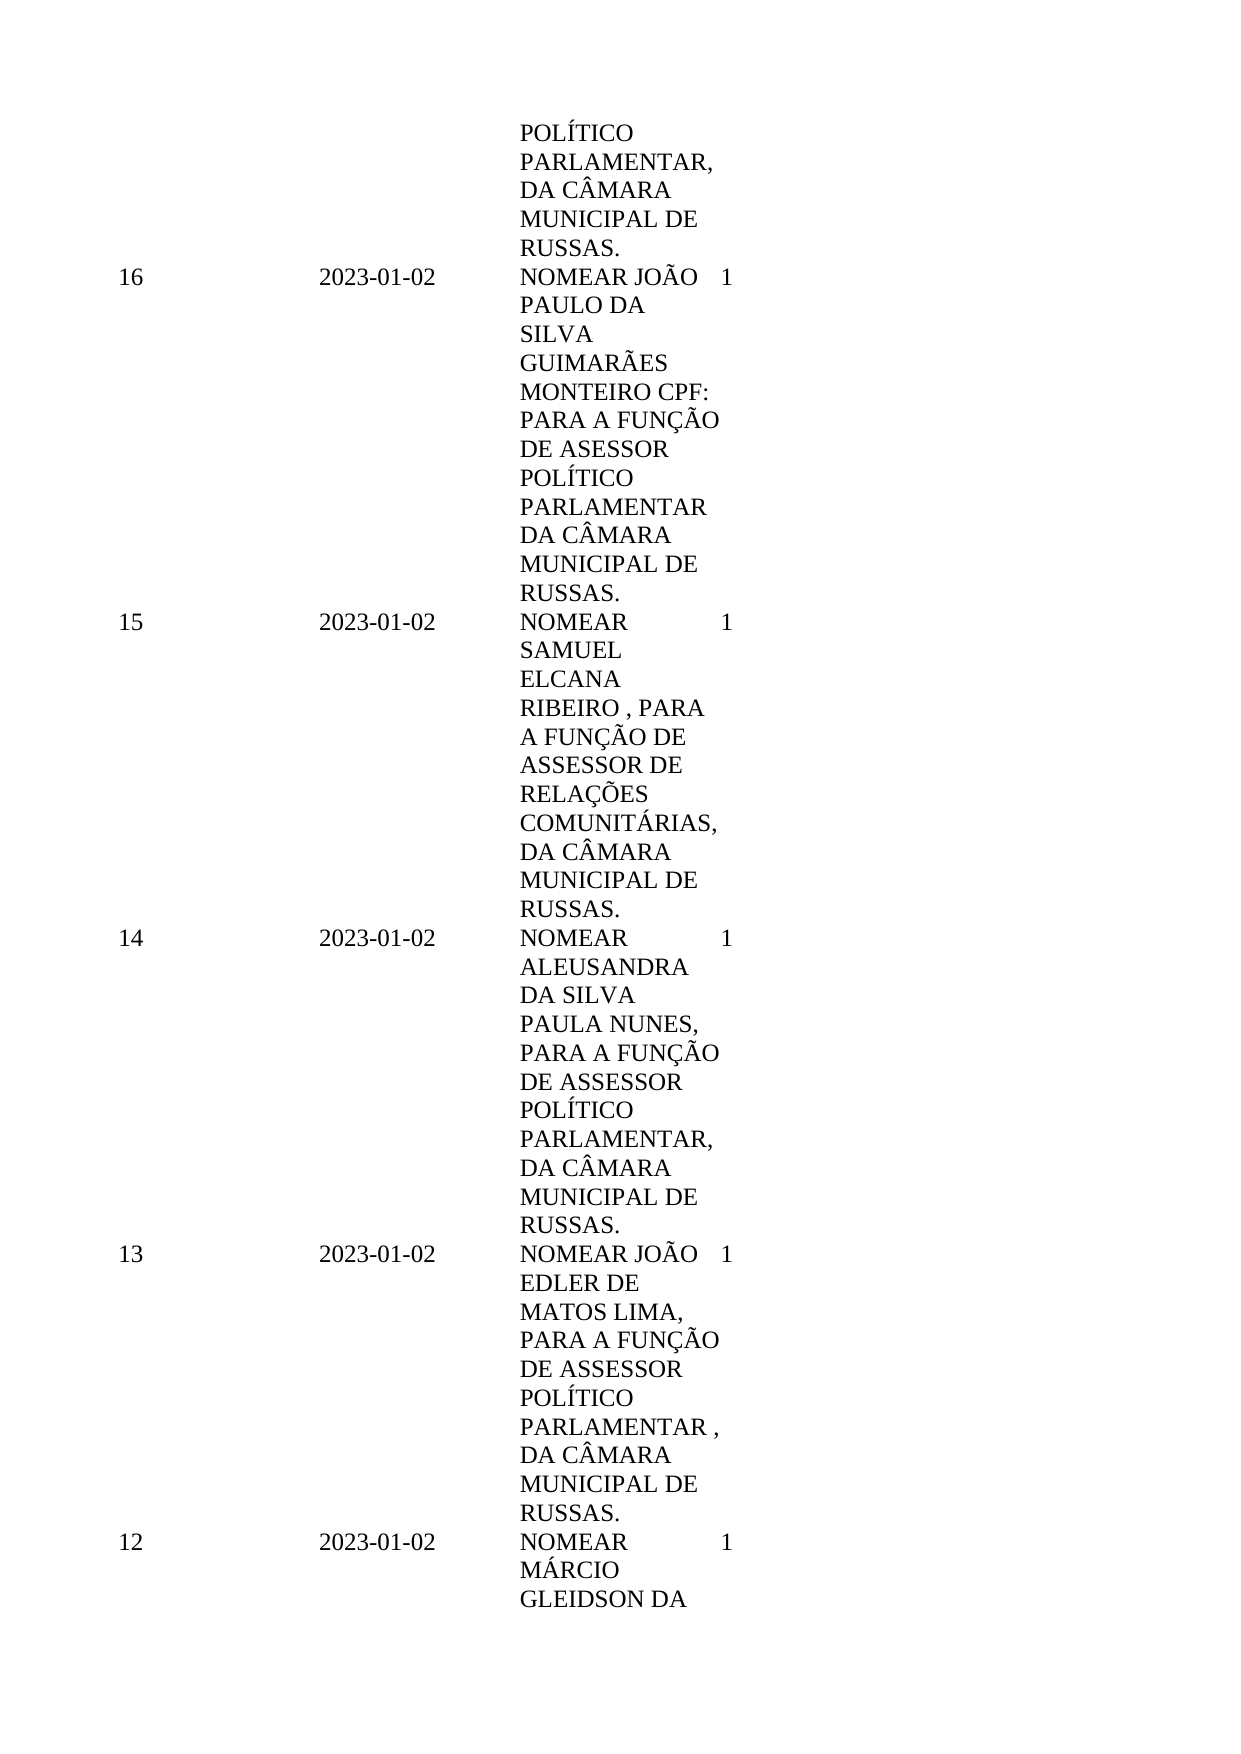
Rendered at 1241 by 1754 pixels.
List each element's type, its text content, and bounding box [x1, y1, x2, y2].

table_cell 2023-01-02 [319, 1527, 519, 1613]
table_cell [319, 118, 519, 262]
table_cell 16 [118, 262, 319, 607]
table_cell NOMEAR JOÃO EDLER DE MATOS LIMA, PARA A FUNÇÃO DE ASSESSOR POLÍTICO PARLAMENTAR , DA CÂMARA MUNICIPAL DE RUSSAS. [520, 1239, 720, 1527]
table_cell 14 [118, 923, 319, 1239]
table_cell 2023-01-02 [319, 923, 519, 1239]
table_cell 1 [720, 923, 921, 1239]
table_cell 2023-01-02 [319, 1239, 519, 1527]
table_cell [921, 607, 1122, 923]
table_cell [921, 923, 1122, 1239]
table_cell 15 [118, 607, 319, 923]
table_cell NOMEAR JOÃO PAULO DA SILVA GUIMARÃES MONTEIRO CPF: PARA A FUNÇÃO DE ASESSOR POLÍTICO PARLAMENTAR DA CÂMARA MUNICIPAL DE RUSSAS. [520, 262, 720, 607]
table_cell [118, 118, 319, 262]
table_cell 1 [720, 1239, 921, 1527]
table_cell 13 [118, 1239, 319, 1527]
table_cell 1 [720, 1527, 921, 1613]
table_cell 2023-01-02 [319, 607, 519, 923]
table_cell POLÍTICO PARLAMENTAR,DA CÂMARA MUNICIPAL DE RUSSAS. [520, 118, 720, 262]
table_cell [921, 118, 1122, 262]
table_cell 1 [720, 262, 921, 607]
table_cell NOMEAR ALEUSANDRA DA SILVA PAULA NUNES, PARA A FUNÇÃO DE ASSESSOR POLÍTICO PARLAMENTAR, DA CÂMARA MUNICIPAL DE RUSSAS. [520, 923, 720, 1239]
table_cell [720, 118, 921, 262]
table_cell [921, 1527, 1122, 1613]
table_cell [921, 262, 1122, 607]
table_cell NOMEAR SAMUEL ELCANA RIBEIRO , PARA A FUNÇÃO DE ASSESSOR DE RELAÇÕES COMUNITÁRIAS, DA CÂMARA MUNICIPAL DE RUSSAS. [520, 607, 720, 923]
table_cell 12 [118, 1527, 319, 1613]
table_cell [921, 1239, 1122, 1527]
table_cell 1 [720, 607, 921, 923]
table_cell NOMEAR MÁRCIO GLEIDSON DA [520, 1527, 720, 1613]
table_cell 2023-01-02 [319, 262, 519, 607]
